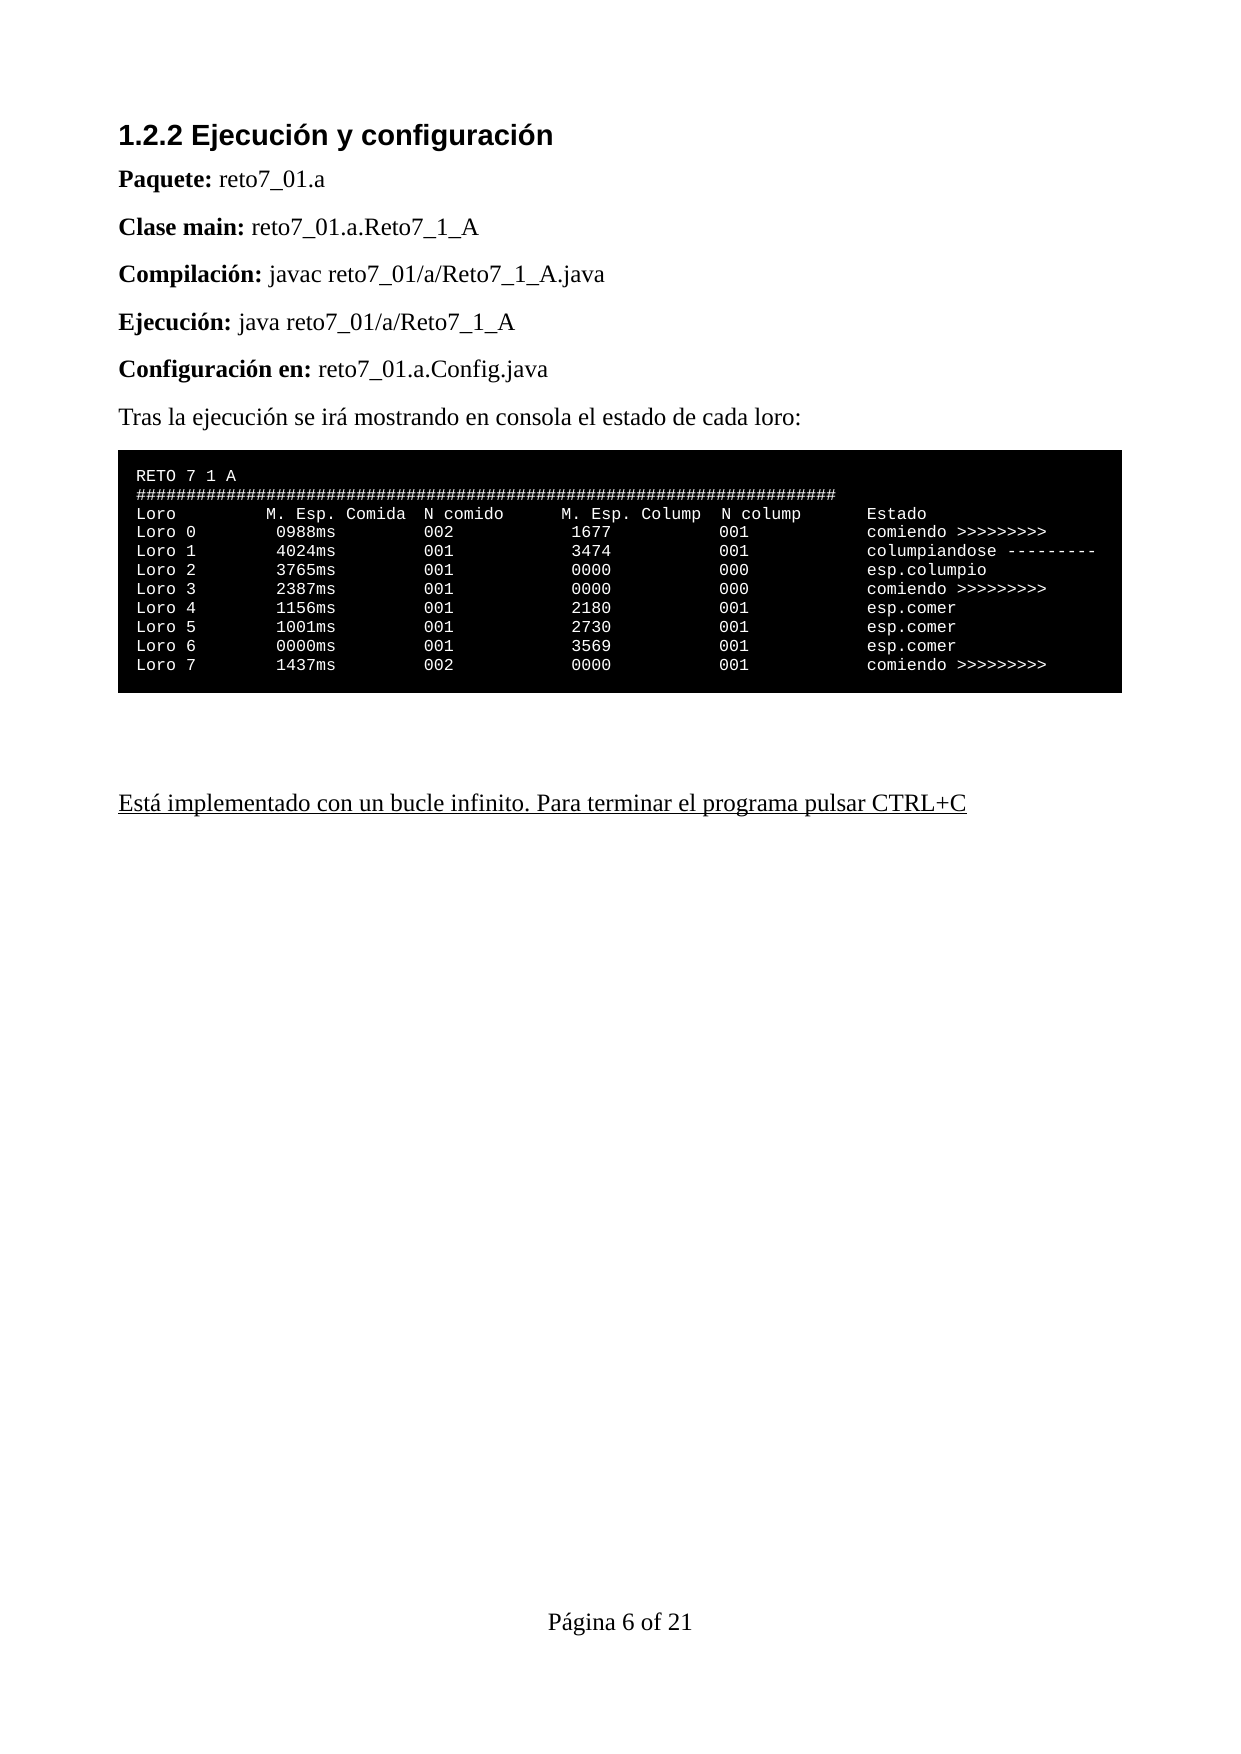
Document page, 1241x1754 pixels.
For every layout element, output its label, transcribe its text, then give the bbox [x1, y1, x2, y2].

text Loro 2 3765ms 001 0000 000 esp.columpio [118, 562, 1122, 581]
text Loro 0 0988ms 002 1677 001 comiendo >>>>>>>>> [118, 524, 1122, 543]
subtitle 1.2.2 Ejecución y configuración [118, 118, 1122, 152]
text Configuración en: reto7_01.a.Config.java [118, 354, 1122, 383]
text Compilación: javac reto7_01/a/Reto7_1_A.java [118, 259, 1122, 288]
text Loro 3 2387ms 001 0000 000 comiendo >>>>>>>>> [118, 581, 1122, 599]
text RETO 7 1 A [118, 450, 1122, 486]
text Loro 5 1001ms 001 2730 001 esp.comer [118, 618, 1122, 637]
text Loro 6 0000ms 001 3569 001 esp.comer [118, 637, 1122, 656]
text ###################################################################### [118, 486, 1122, 505]
text Loro M. Esp. Comida N comido M. Esp. Colump N colump Estado [118, 505, 1122, 524]
text Está implementado con un bucle infinito. Para terminar el programa pulsar CTRL+C [118, 788, 1122, 817]
text Ejecución: java reto7_01/a/Reto7_1_A [118, 307, 1122, 336]
text Paquete: reto7_01.a [118, 164, 1122, 193]
text Clase main: reto7_01.a.Reto7_1_A [118, 212, 1122, 241]
text Tras la ejecución se irá mostrando en consola el estado de cada loro: [118, 402, 1122, 431]
text Loro 4 1156ms 001 2180 001 esp.comer [118, 599, 1122, 618]
text Loro 1 4024ms 001 3474 001 columpiandose --------- [118, 543, 1122, 562]
text Loro 7 1437ms 002 0000 001 comiendo >>>>>>>>> [118, 656, 1122, 693]
